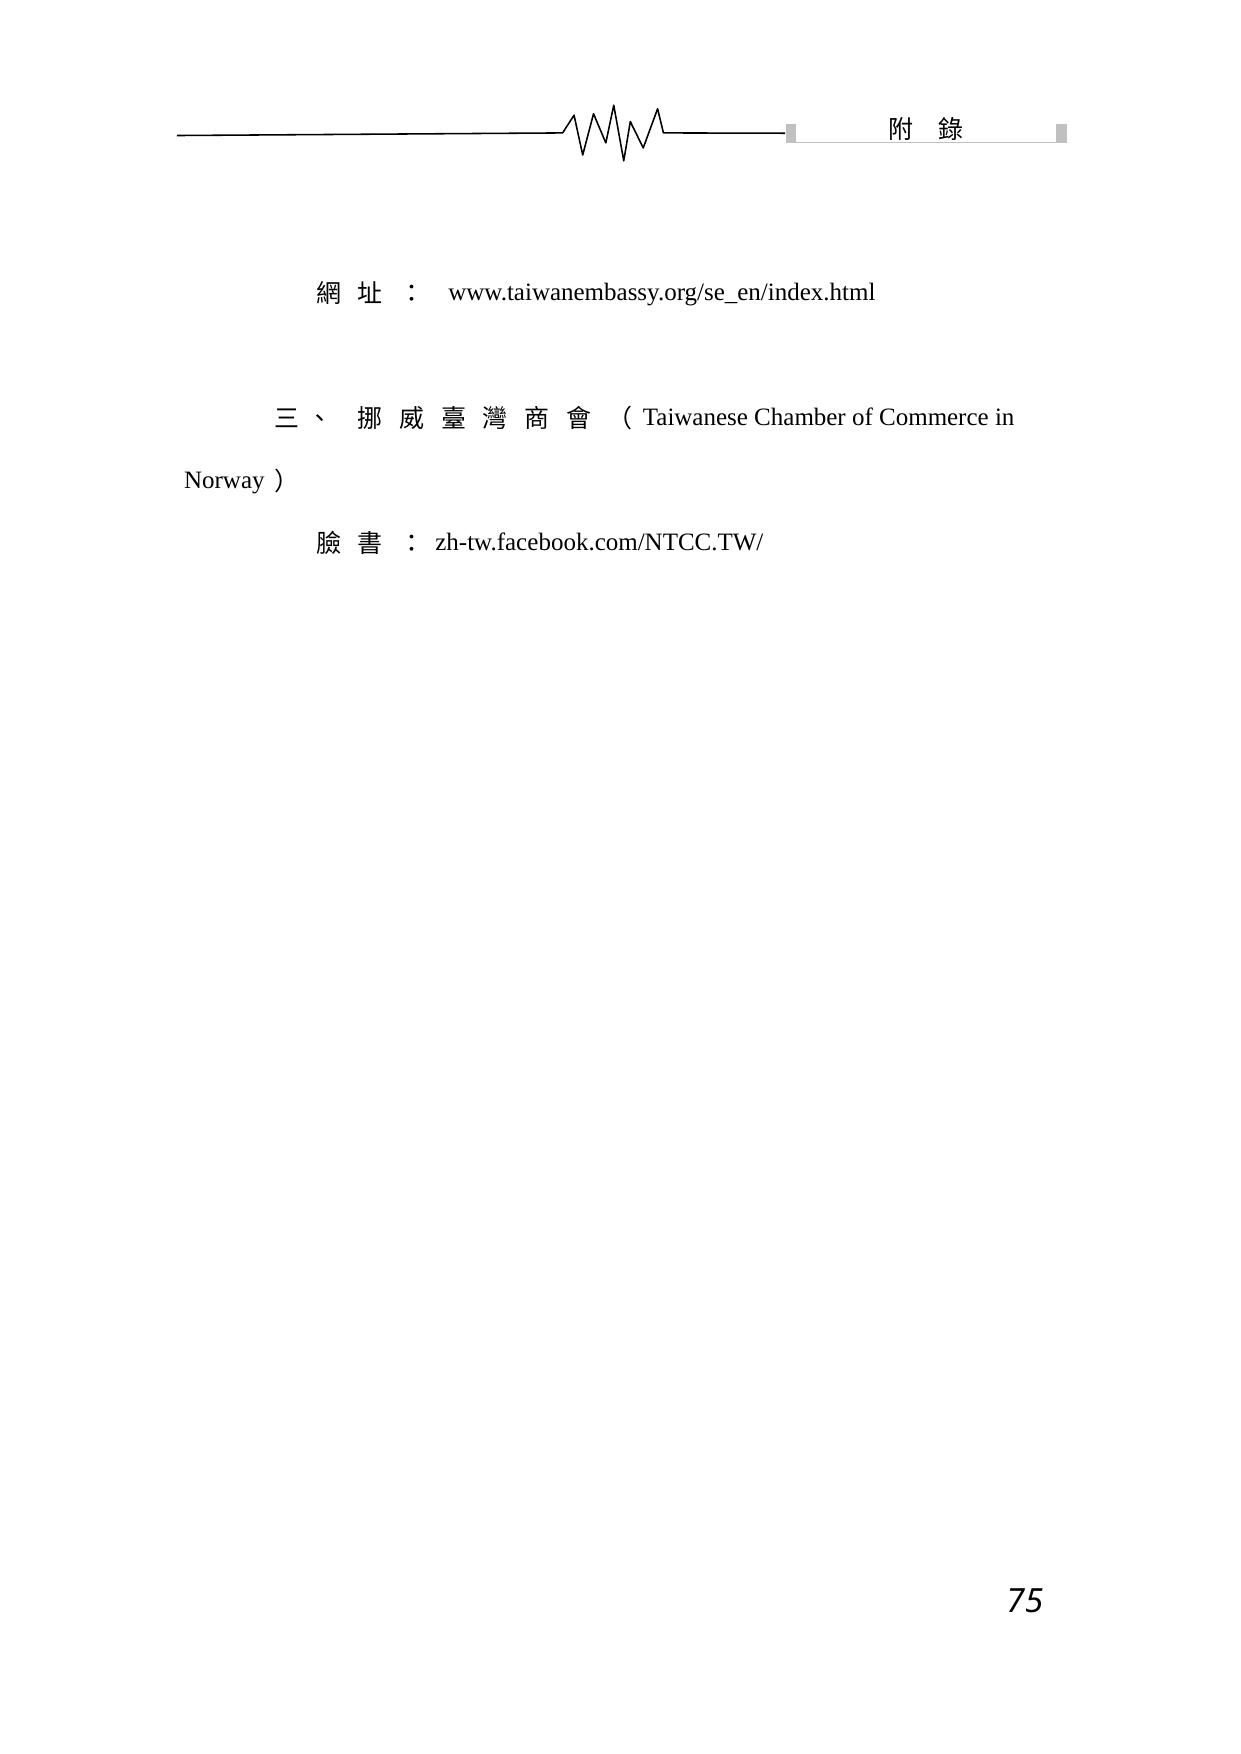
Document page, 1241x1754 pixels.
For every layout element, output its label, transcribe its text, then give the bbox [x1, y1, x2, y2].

text 網址：www.taiwanembassy.org/se_en/index.html [281, 250, 1058, 313]
text 三、挪威臺灣商會（Taiwanese Chamber of Commerce in Norway） [183, 375, 1058, 500]
text 臉書：zh-tw.facebook.com/NTCC.TW/ [281, 500, 1058, 563]
